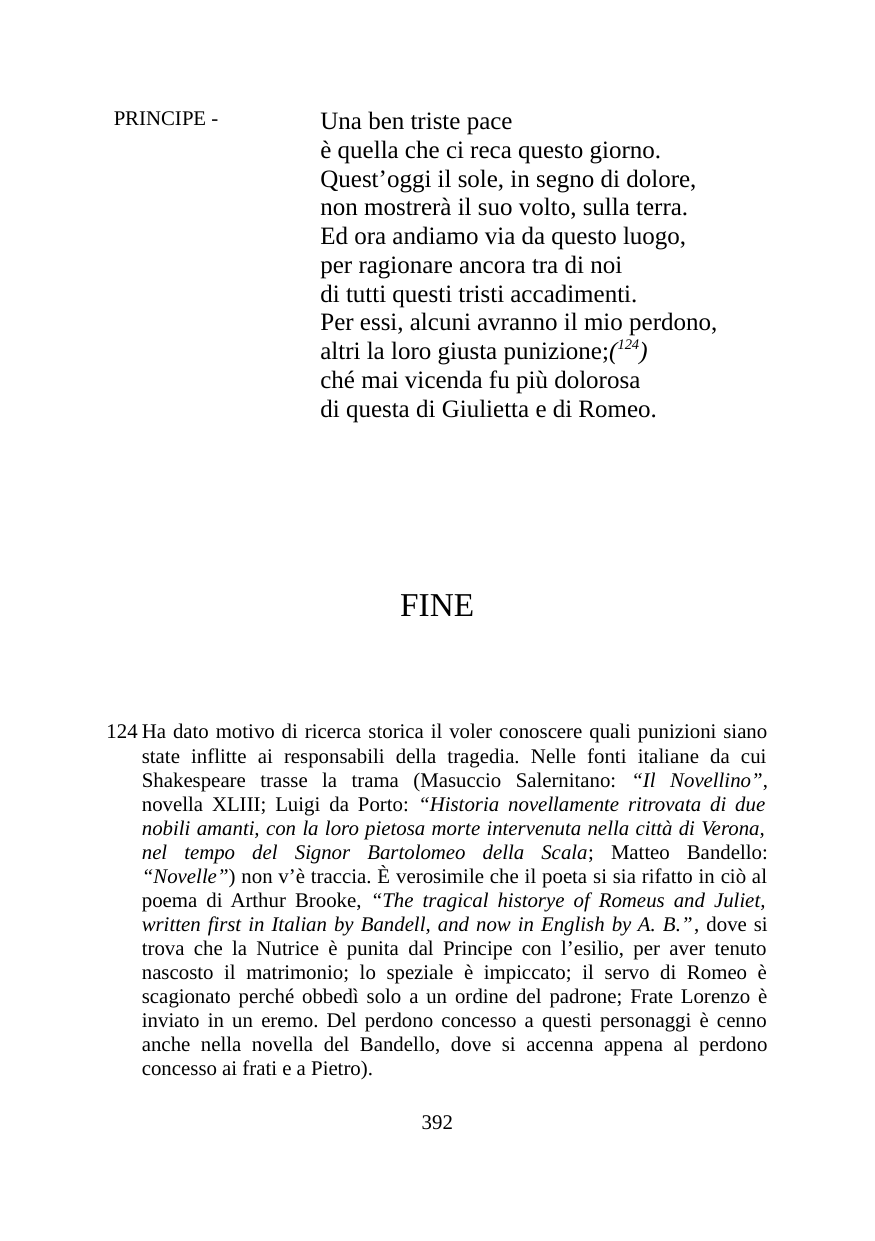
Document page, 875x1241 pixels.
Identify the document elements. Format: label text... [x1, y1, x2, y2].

text FINE [106, 585, 768, 623]
table_cell Una ben triste pace è quella che ci reca questo giorno. Quest’oggi il sole, in segno di dolore, non mostrerà il suo volto, sulla terra. Ed ora andiamo via da questo luogo, per ragionare ancora tra di noi di tutti questi tristi accadimenti. Per essi, alcuni avranno il mio perdono, altri la loro giusta punizione;() ché mai vicenda fu più dolorosa di questa di Giulietta e di Romeo. [313, 106, 768, 422]
table_cell PRINCIPE - [106, 106, 313, 422]
